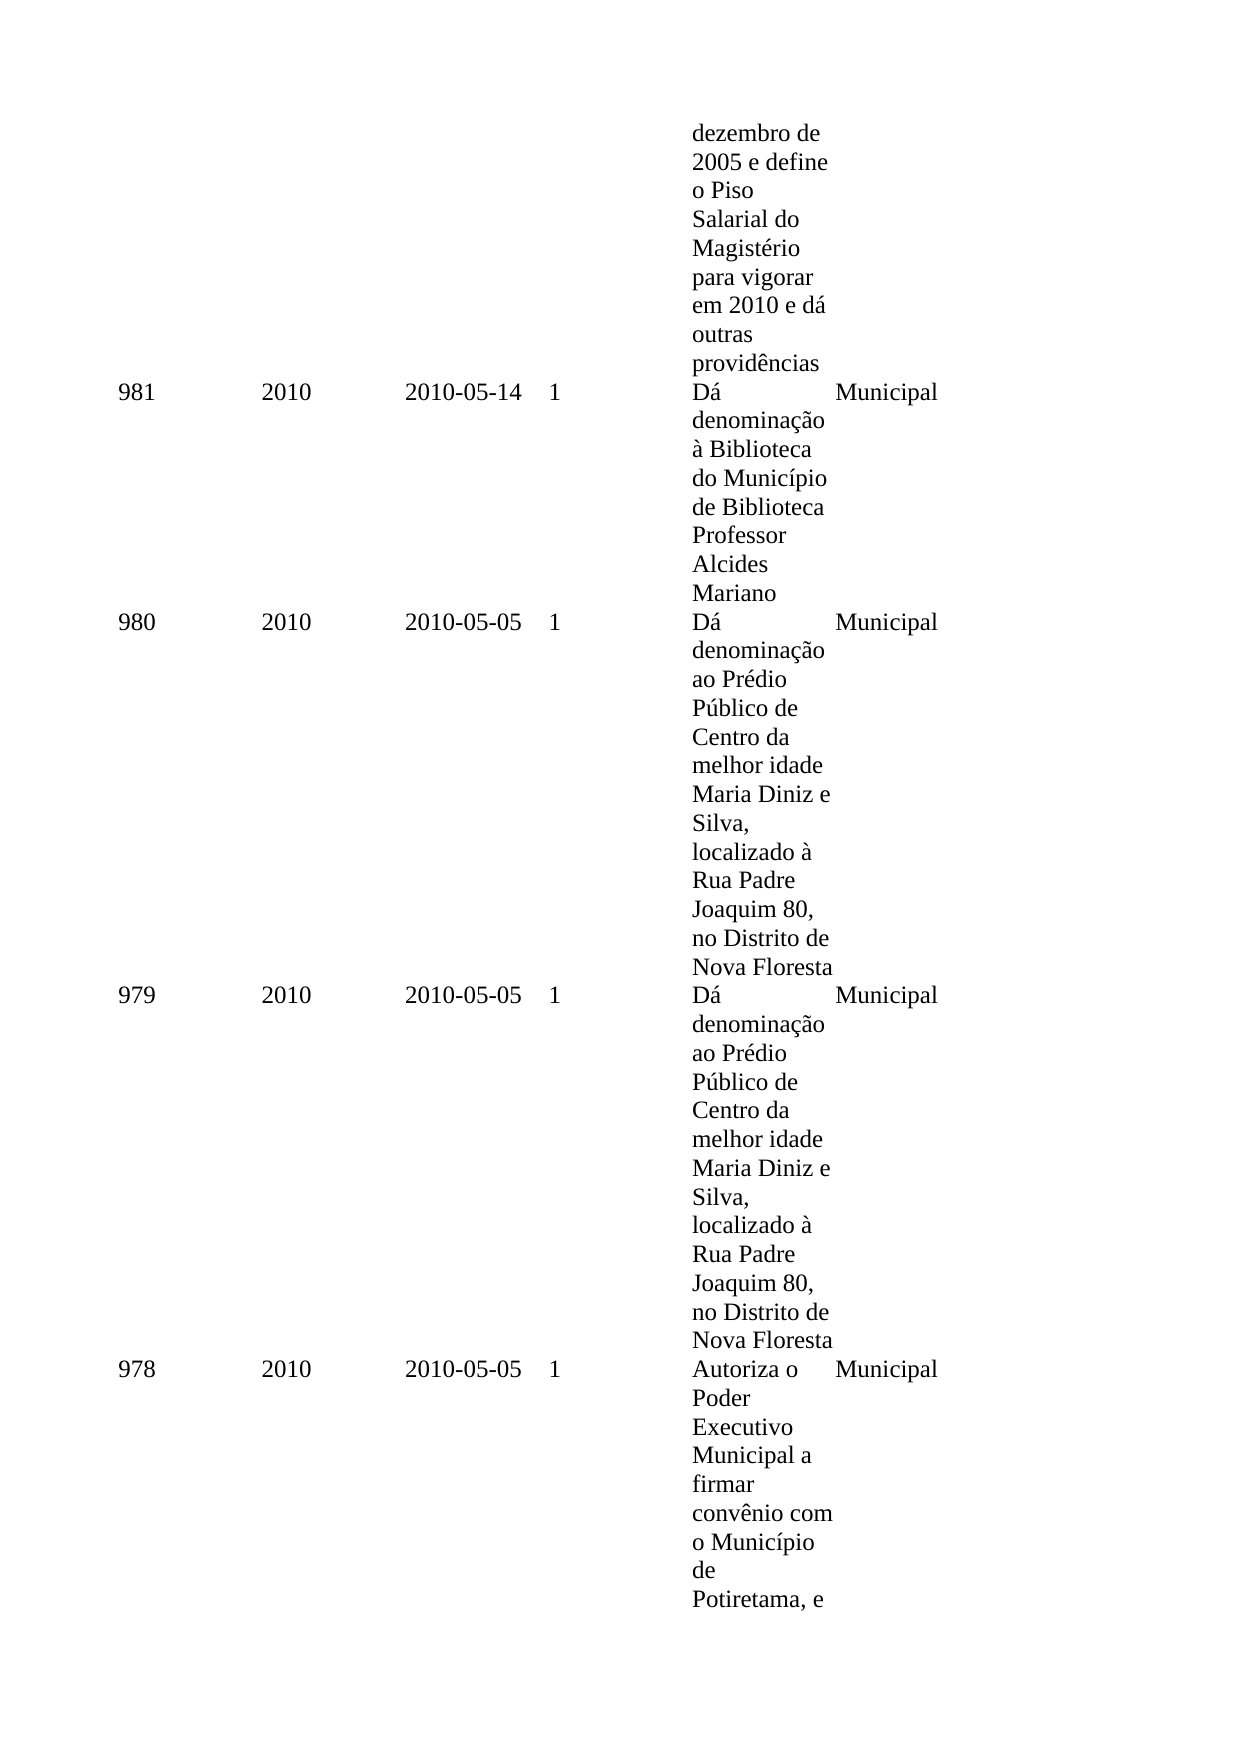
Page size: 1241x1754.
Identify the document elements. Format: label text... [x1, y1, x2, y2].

table_cell 2010-05-05 [405, 607, 548, 981]
table_cell Autoriza o Poder Executivo Municipal a firmar convênio com o Município de Potiretama, e [692, 1354, 835, 1613]
table_cell Municipal [835, 1354, 979, 1613]
table_cell Municipal [835, 607, 979, 981]
table_cell 2010 [261, 607, 405, 981]
table_cell 1 [548, 1354, 692, 1613]
table_cell Municipal [835, 981, 979, 1354]
table_cell [979, 118, 1122, 377]
table_cell [979, 1354, 1122, 1613]
table_cell 1 [548, 377, 692, 607]
table_cell 981 [118, 377, 261, 607]
table_cell [548, 118, 692, 377]
table_cell 1 [548, 607, 692, 981]
table_cell [979, 981, 1122, 1354]
table_cell Dá denominação à Biblioteca do Município de Biblioteca Professor Alcides Mariano [692, 377, 835, 607]
table_cell Dá denominação ao Prédio Público de Centro da melhor idade Maria Diniz e Silva, localizado à Rua Padre Joaquim 80, no Distrito de Nova Floresta [692, 981, 835, 1354]
table_cell 2010-05-05 [405, 1354, 548, 1613]
table_cell 2010-05-05 [405, 981, 548, 1354]
table_cell Municipal [835, 377, 979, 607]
table_cell 1 [548, 981, 692, 1354]
table_cell [835, 118, 979, 377]
table_cell 2010 [261, 377, 405, 607]
table_cell [979, 377, 1122, 607]
table_cell 980 [118, 607, 261, 981]
table_cell [118, 118, 261, 377]
table_cell 2010 [261, 1354, 405, 1613]
table_cell 979 [118, 981, 261, 1354]
table_cell 978 [118, 1354, 261, 1613]
table_cell 2010 [261, 981, 405, 1354]
table_cell [261, 118, 405, 377]
table_cell 2010-05-14 [405, 377, 548, 607]
table_cell [979, 607, 1122, 981]
table_cell dezembro de 2005 e define o Piso Salarial do Magistério para vigorar em 2010 e dá outras providências [692, 118, 835, 377]
table_cell [405, 118, 548, 377]
table_cell Dá denominação ao Prédio Público de Centro da melhor idade Maria Diniz e Silva, localizado à Rua Padre Joaquim 80, no Distrito de Nova Floresta [692, 607, 835, 981]
